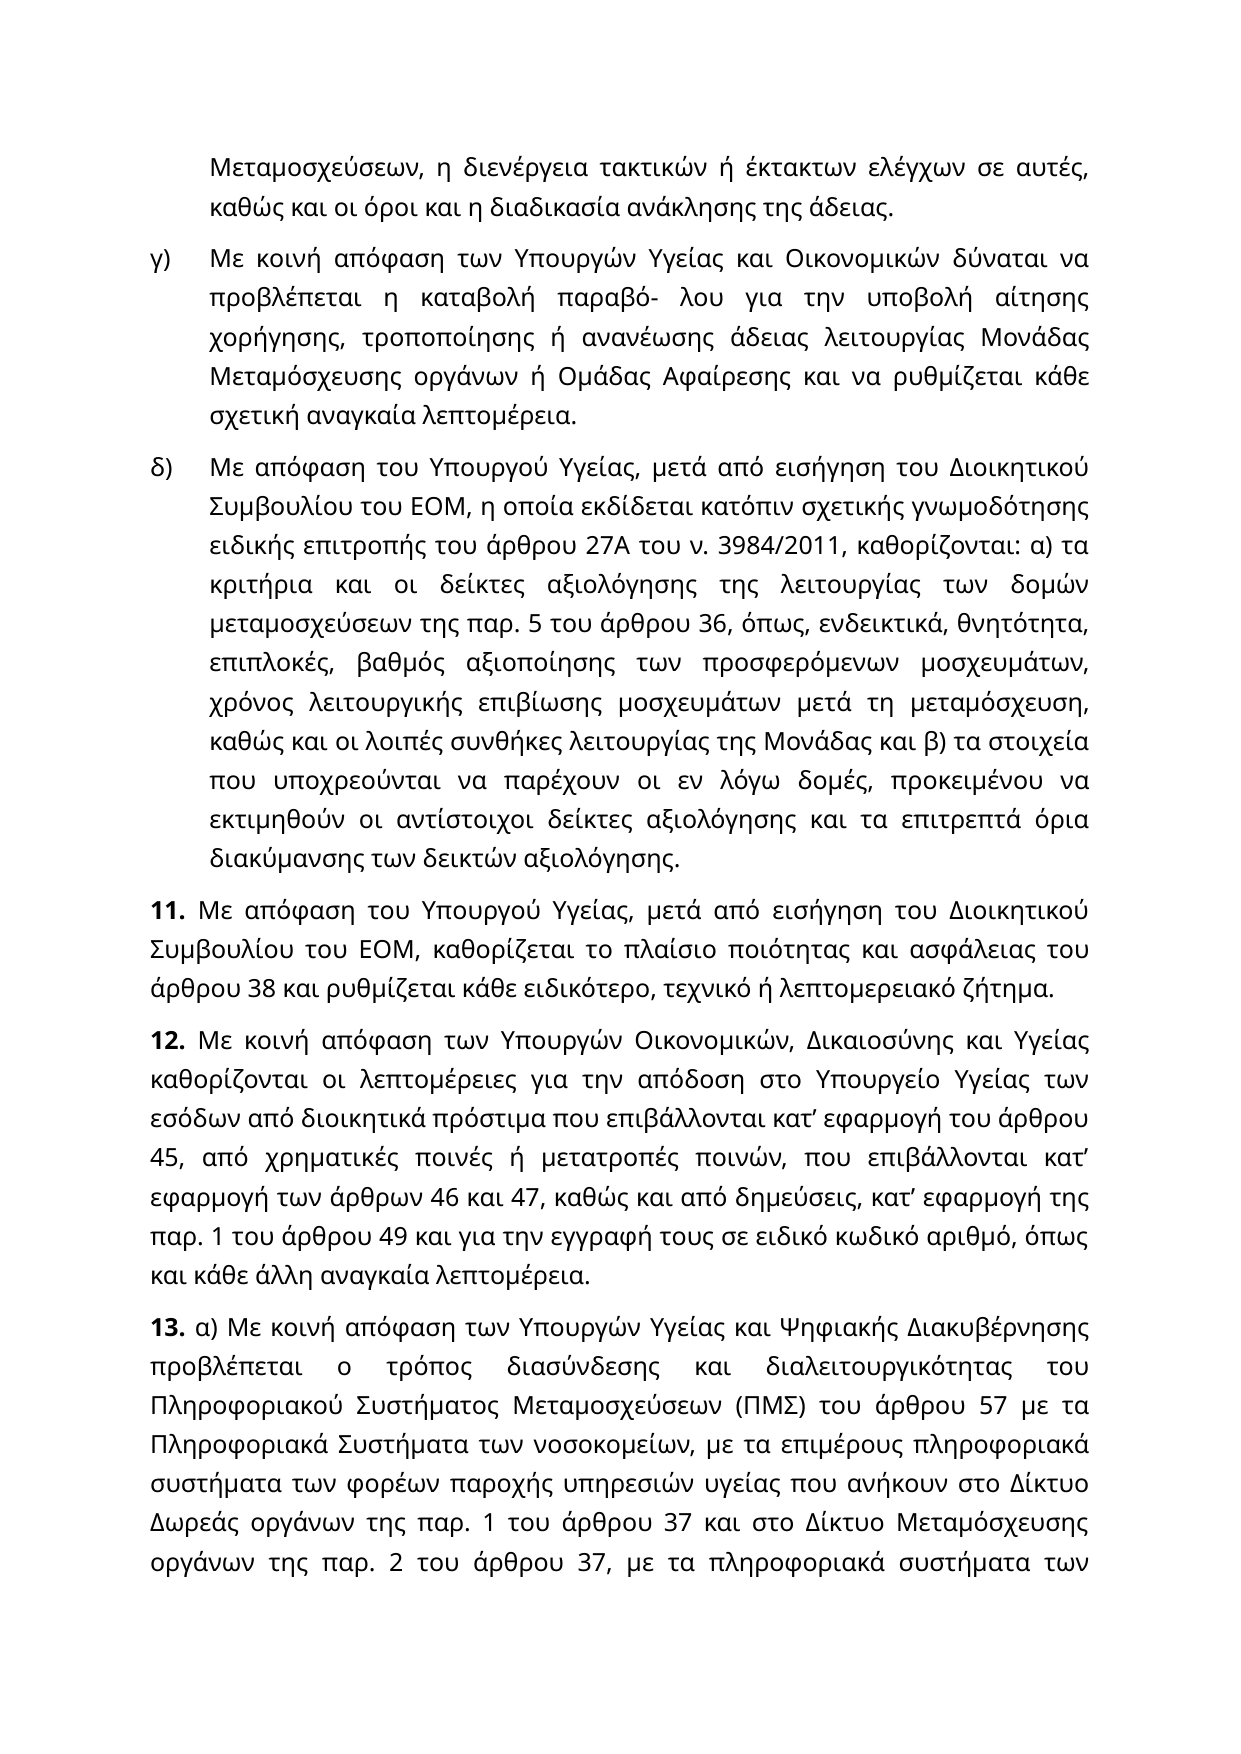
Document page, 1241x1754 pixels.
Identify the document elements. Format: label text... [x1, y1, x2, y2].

text 13. α) Με κοινή απόφαση των Υπουργών Υγείας και Ψηφιακής Διακυβέρνησης προβλέπεται ο τρόπος διασύνδεσης και διαλειτουργικότητας του Πληροφοριακού Συστήματος Μεταμοσχεύσεων (ΠΜΣ) του άρθρου 57 με τα Πληροφοριακά Συστήματα των νοσοκομείων, με τα επιμέρους πληροφοριακά συστήματα των φορέων παροχής υπηρεσιών υγείας που ανήκουν στο Δίκτυο Δωρεάς οργάνων της παρ. 1 του άρθρου 37 και στο Δίκτυο Μεταμόσχευσης οργάνων της παρ. 2 του άρθρου 37, με τα πληροφοριακά συστήματα των [150, 1309, 1090, 1578]
list Μεταμοσχεύσεων, η διενέργεια τακτικών ή έκτακτων ελέγχων σε αυτές, καθώς και οι όροι και η διαδικασία ανάκλησης της άδειας. [150, 150, 1090, 223]
list γ) Με κοινή απόφαση των Υπουργών Υγείας και Οικονομικών δύναται να προβλέπεται η καταβολή παραβό- λου για την υποβολή αίτησης χορήγησης, τροποποίησης ή ανανέωσης άδειας λειτουργίας Μονάδας Μεταμόσχευσης οργάνων ή Ομάδας Αφαίρεσης και να ρυθμίζεται κάθε σχετική αναγκαία λεπτομέρεια. [150, 241, 1090, 432]
text 11. Με απόφαση του Υπουργού Υγείας, μετά από εισήγηση του Διοικητικού Συμβουλίου του ΕΟΜ, καθορίζεται το πλαίσιο ποιότητας και ασφάλειας του άρθρου 38 και ρυθμίζεται κάθε ειδικότερο, τεχνικό ή λεπτομερειακό ζήτημα. [150, 892, 1090, 1005]
text 12. Με κοινή απόφαση των Υπουργών Οικονομικών, Δικαιοσύνης και Υγείας καθορίζονται οι λεπτομέρειες για την απόδοση στο Υπουργείο Υγείας των εσόδων από διοικητικά πρόστιμα που επιβάλλονται κατ’ εφαρμογή του άρθρου 45, από χρηματικές ποινές ή μετατροπές ποινών, που επιβάλλονται κατ’ εφαρμογή των άρθρων 46 και 47, καθώς και από δημεύσεις, κατ’ εφαρμογή της παρ. 1 του άρθρου 49 και για την εγγραφή τους σε ειδικό κωδικό αριθμό, όπως και κάθε άλλη αναγκαία λεπτομέρεια. [150, 1022, 1090, 1292]
list δ) Με απόφαση του Υπουργού Υγείας, μετά από εισήγηση του Διοικητικού Συμβουλίου του ΕΟΜ, η οποία εκδίδεται κατόπιν σχετικής γνωμοδότησης ειδικής επιτροπής του άρθρου 27Α του ν. 3984/2011, καθορίζονται: α) τα κριτήρια και οι δείκτες αξιολόγησης της λειτουργίας των δομών μεταμοσχεύσεων της παρ. 5 του άρθρου 36, όπως, ενδεικτικά, θνητότητα, επιπλοκές, βαθμός αξιοποίησης των προσφερόμενων μοσχευμάτων, χρόνος λειτουργικής επιβίωσης μοσχευμάτων μετά τη μεταμόσχευση, καθώς και οι λοιπές συνθήκες λειτουργίας της Μονάδας και β) τα στοιχεία που υποχρεούνται να παρέχουν οι εν λόγω δομές, προκειμένου να εκτιμηθούν οι αντίστοιχοι δείκτες αξιολόγησης και τα επιτρεπτά όρια διακύμανσης των δεικτών αξιολόγησης. [150, 449, 1090, 875]
